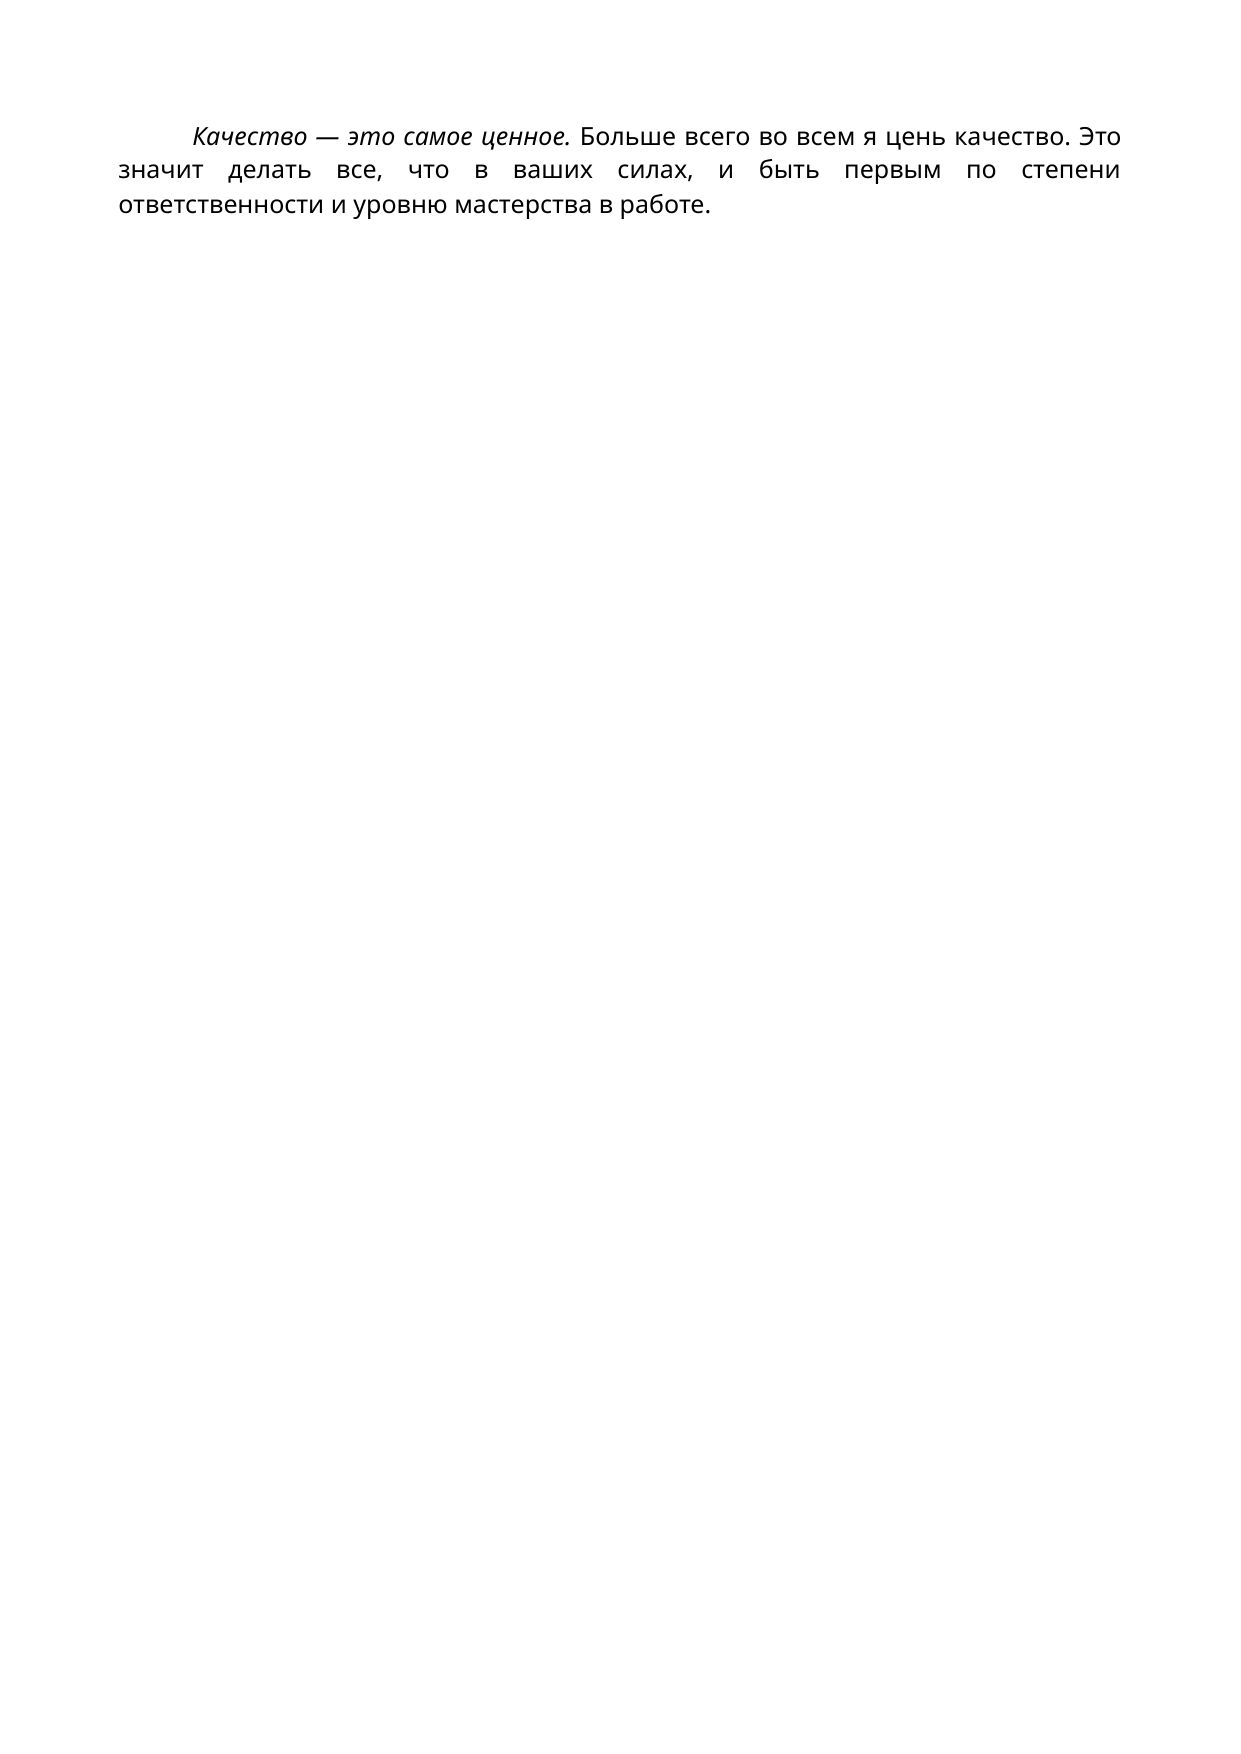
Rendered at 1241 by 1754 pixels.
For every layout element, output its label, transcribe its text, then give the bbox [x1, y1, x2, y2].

text Качество — это самое ценное. Больше всего во всем я цень качество. Это значит делать все, что в ваших силах, и быть первым по степени ответственности и уровню мастерства в работе. [118, 118, 1122, 220]
